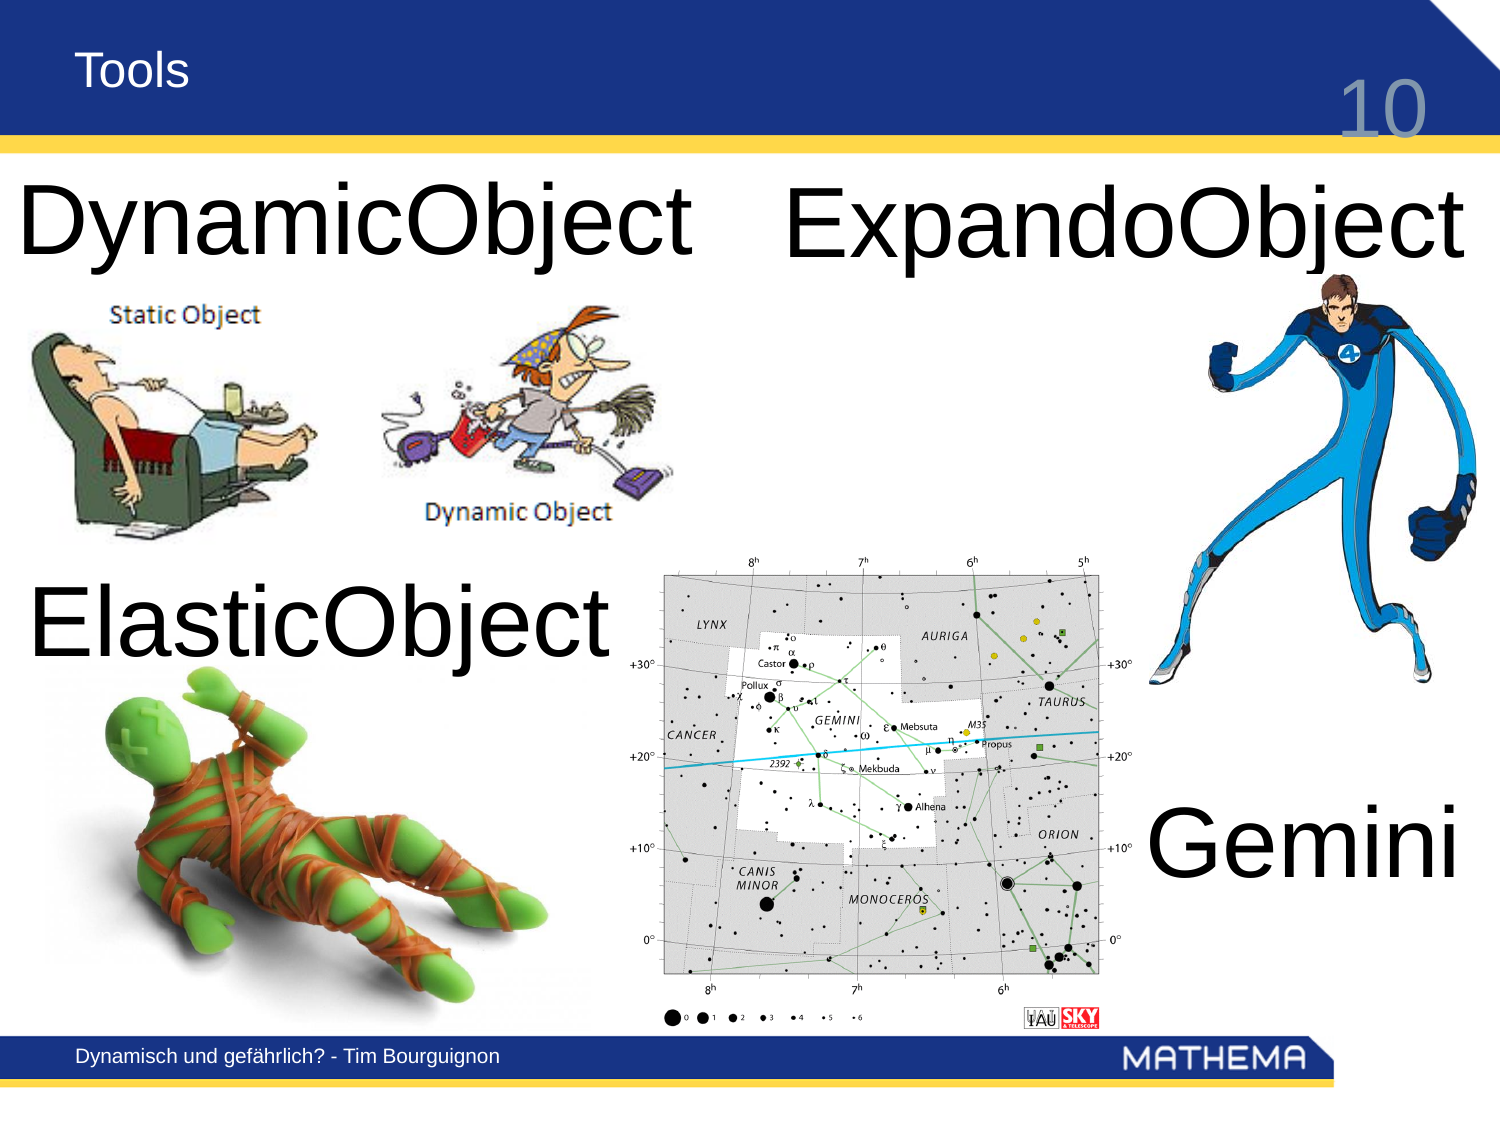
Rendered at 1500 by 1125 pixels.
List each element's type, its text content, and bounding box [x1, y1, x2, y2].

picture [0, 0, 1500, 1125]
text_box Gemini [1130, 779, 1477, 907]
text_box ExpandoObject [767, 159, 1481, 287]
text_box ElasticObject [13, 558, 616, 686]
title Tools [73, 40, 1276, 100]
text_box DynamicObject [1, 156, 709, 284]
